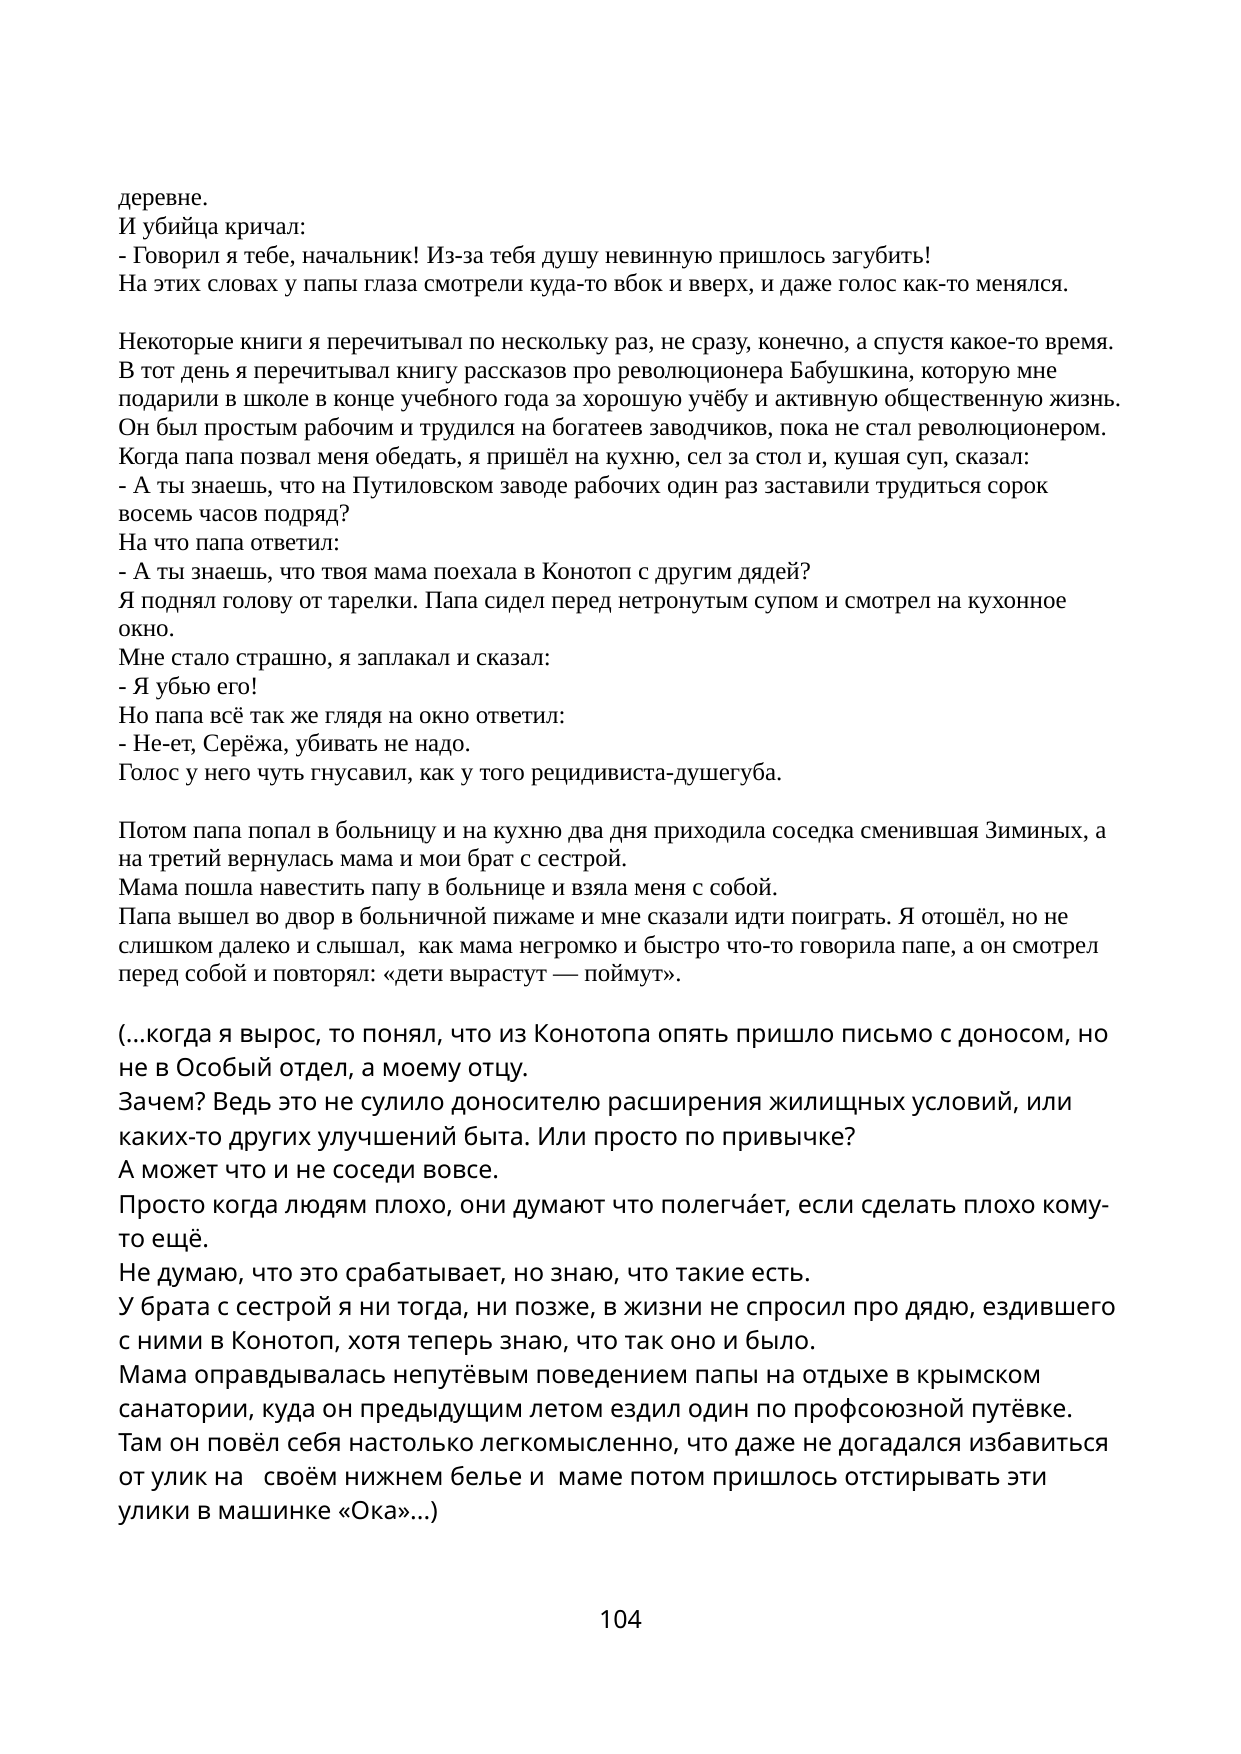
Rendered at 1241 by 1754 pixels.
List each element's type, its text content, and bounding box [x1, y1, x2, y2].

text На что папа ответил: [118, 527, 1122, 556]
text На этих словах у папы глаза смотрели куда-то вбок и вверх, и даже голос как-то менялся. [118, 268, 1122, 297]
text А может что и не соседи вовсе. [118, 1152, 1122, 1186]
text Мне стало страшно, я заплакал и сказал: [118, 642, 1122, 671]
text Там он повёл себя настолько легкомысленно, что даже не догадался избавиться от улик на своём нижнем белье и маме потом пришлось отстирывать эти улики в машинке «Ока»...) [118, 1425, 1122, 1527]
text И убийца кричал: [118, 211, 1122, 240]
text Мама пошла навестить папу в больнице и взяла меня с собой. [118, 872, 1122, 901]
text Не думаю, что это срабатывает, но знаю, что такие есть. [118, 1254, 1122, 1288]
text У брата с сестрой я ни тогда, ни позже, в жизни не спросил про дядю, ездившего с ними в Конотоп, хотя теперь знаю, что так оно и было. [118, 1288, 1122, 1357]
text Потом папа попал в больницу и на кухню два дня приходила соседка сменившая Зиминых, а на третий вернулась мама и мои брат с сестрой. [118, 815, 1122, 872]
text - Говорил я тебе, начальник! Из-за тебя душу невинную пришлось загубить! [118, 240, 1122, 268]
text Мама оправдывалась непутёвым поведением папы на отдыхе в крымском санатории, куда он предыдущим летом ездил один по профсоюзной путёвке. [118, 1357, 1122, 1425]
text Я поднял голову от тарелки. Папа сидел перед нетронутым супом и смотрел на кухонное окно. [118, 585, 1122, 642]
text Но папа всё так же глядя на окно ответил: [118, 700, 1122, 728]
text Папа вышел во двор в больничной пижаме и мне сказали идти поиграть. Я отошёл, но не слишком далеко и слышал, как мама негромко и быстро что-то говорила папе, а он смотрел перед собой и повторял: «дети вырастут — поймут». [118, 901, 1122, 987]
text - А ты знаешь, что твоя мама поехала в Конотоп с другим дядей? [118, 556, 1122, 585]
text Зачем? Ведь это не сулило доносителю расширения жилищных условий, или каких-то других улучшений быта. Или просто по привычке? [118, 1084, 1122, 1152]
text Когда папа позвал меня обедать, я пришёл на кухню, сел за стол и, кушая суп, сказал: [118, 441, 1122, 470]
text Некоторые книги я перечитывал по нескольку раз, не сразу, конечно, а спустя какое-то время. В тот день я перечитывал книгу рассказов про революционера Бабушкина, которую мне подарили в школе в конце учебного года за хорошую учёбу и активную общественную жизнь. Он был простым рабочим и трудился на богатеев заводчиков, пока не стал революционером. [118, 326, 1122, 441]
text деревне. [118, 182, 1122, 211]
text Голос у него чуть гнусавил, как у того рецидивиста-душегуба. [118, 757, 1122, 786]
text (...когда я вырос, то понял, что из Конотопа опять пришло письмо с доносом, но не в Особый отдел, а моему отцу. [118, 1016, 1122, 1084]
text - Не-ет, Серёжа, убивать не надо. [118, 728, 1122, 757]
text - А ты знаешь, что на Путиловском заводе рабочих один раз заставили трудиться сорок восемь часов подряд? [118, 470, 1122, 527]
text Просто когда людям плохо, они думают что полегчáет, если сделать плохо кому-то ещё. [118, 1186, 1122, 1254]
text - Я убью его! [118, 671, 1122, 700]
